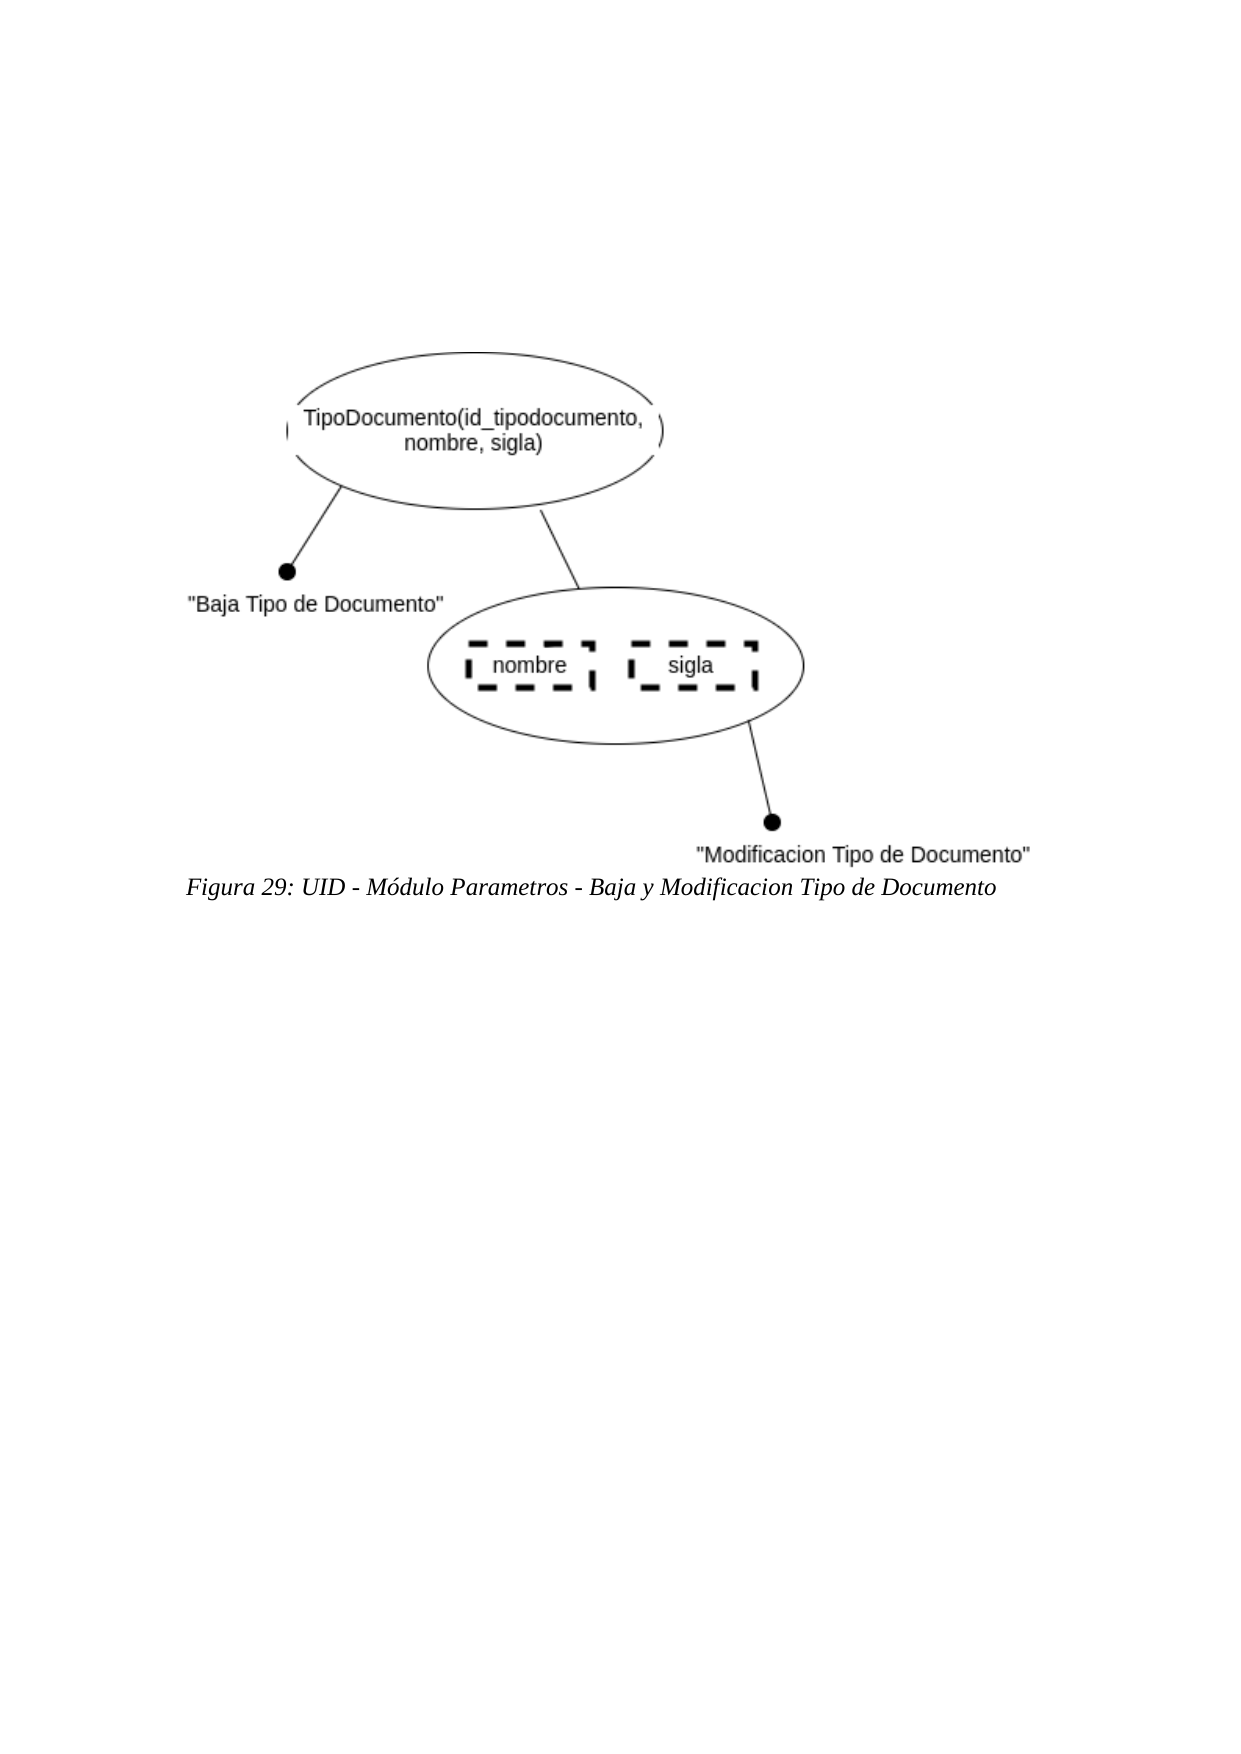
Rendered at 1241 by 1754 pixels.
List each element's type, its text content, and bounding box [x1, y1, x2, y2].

text Figura 29: UID - Módulo Parametros - Baja y Modificacion Tipo de Documento [186, 872, 1054, 900]
picture [185, 352, 1055, 872]
